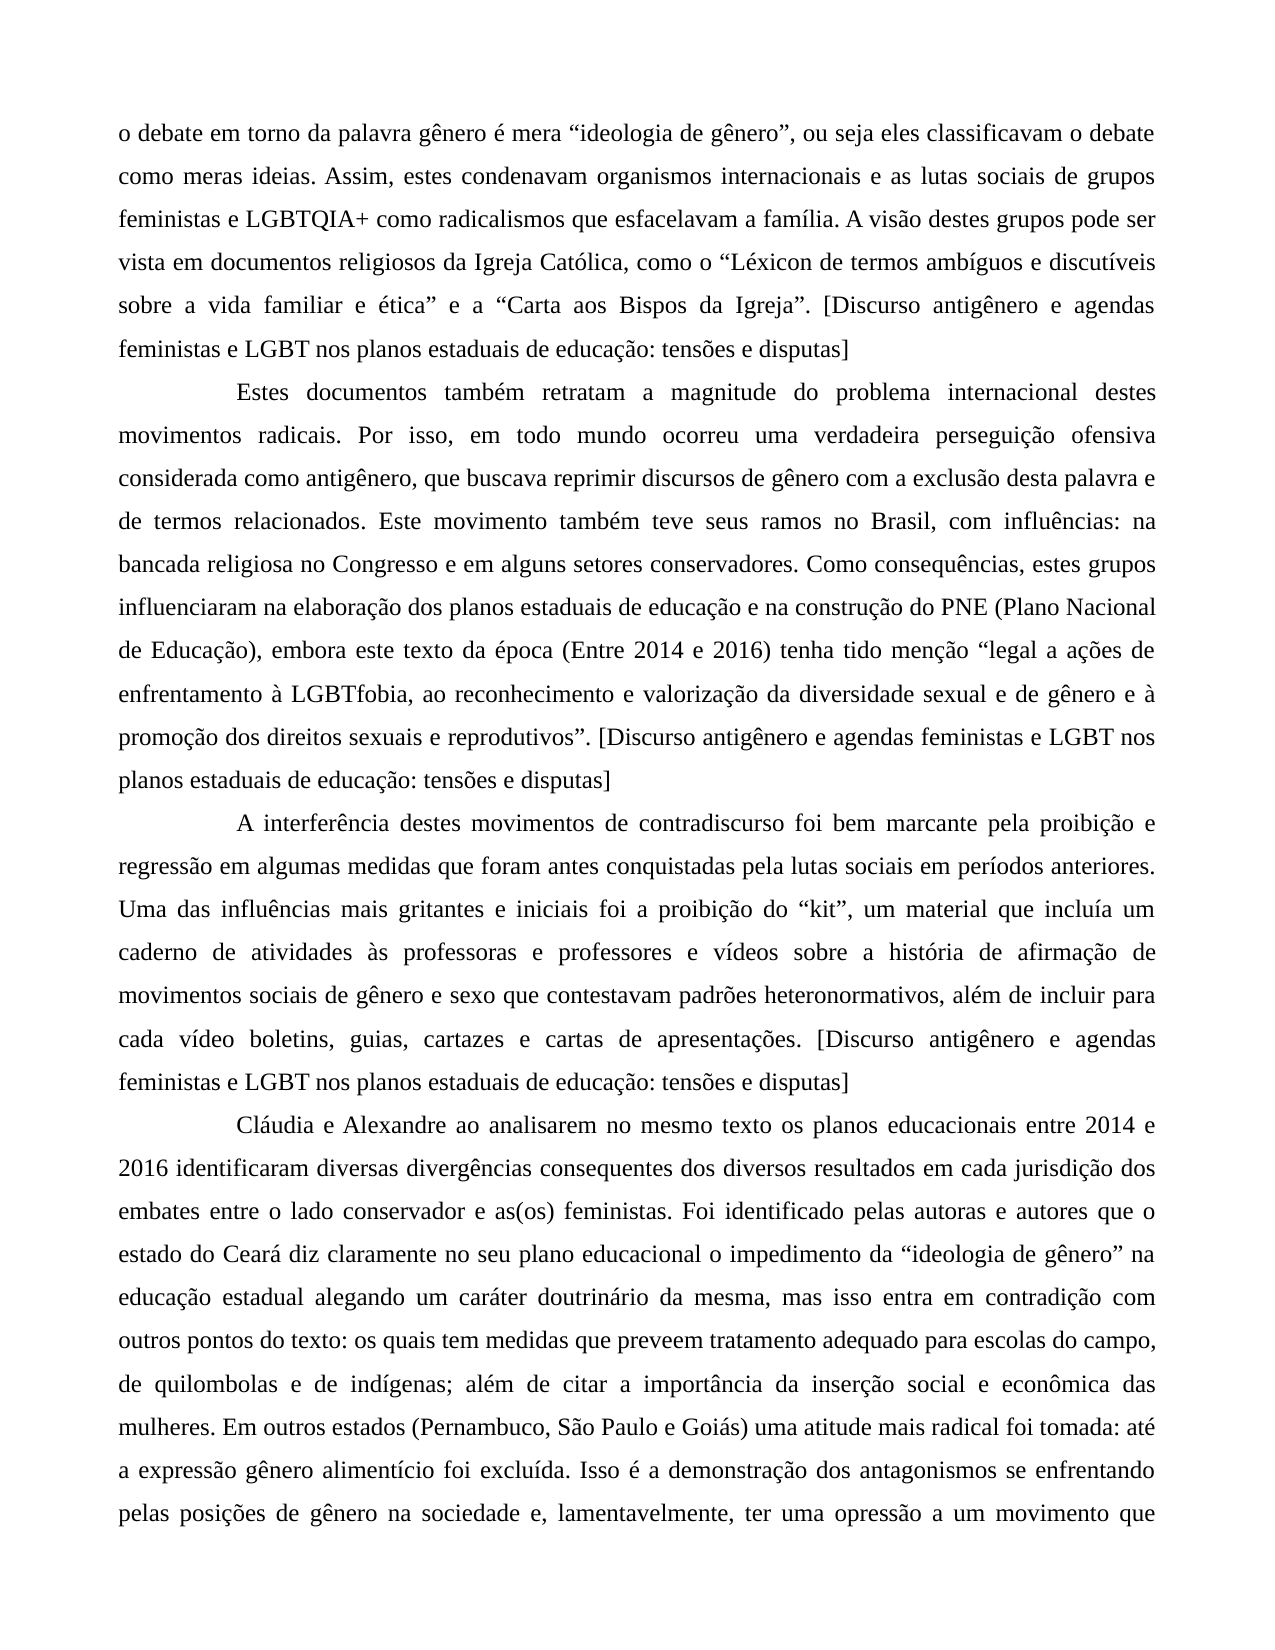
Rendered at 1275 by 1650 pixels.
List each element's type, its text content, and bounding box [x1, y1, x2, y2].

text o debate em torno da palavra gênero é mera “ideologia de gênero”, ou seja eles classificavam o debate como meras ideias. Assim, estes condenavam organismos internacionais e as lutas sociais de grupos feministas e LGBTQIA+ como radicalismos que esfacelavam a família. A visão destes grupos pode ser vista em documentos religiosos da Igreja Católica, como o “Léxicon de termos ambíguos e discutíveis sobre a vida familiar e ética” e a “Carta aos Bispos da Igreja”. [Discurso antigênero e agendas feministas e LGBT nos planos estaduais de educação: tensões e disputas] [118, 118, 1157, 362]
text Estes documentos também retratam a magnitude do problema internacional destes movimentos radicais. Por isso, em todo mundo ocorreu uma verdadeira perseguição ofensiva considerada como antigênero, que buscava reprimir discursos de gênero com a exclusão desta palavra e de termos relacionados. Este movimento também teve seus ramos no Brasil, com influências: na bancada religiosa no Congresso e em alguns setores conservadores. Como consequências, estes grupos influenciaram na elaboração dos planos estaduais de educação e na construção do PNE (Plano Nacional de Educação), embora este texto da época (Entre 2014 e 2016) tenha tido menção “legal a ações de enfrentamento à LGBTfobia, ao reconhecimento e valorização da diversidade sexual e de gênero e à promoção dos direitos sexuais e reprodutivos”. [Discurso antigênero e agendas feministas e LGBT nos planos estaduais de educação: tensões e disputas] [118, 377, 1157, 794]
text A interferência destes movimentos de contradiscurso foi bem marcante pela proibição e regressão em algumas medidas que foram antes conquistadas pela lutas sociais em períodos anteriores. Uma das influências mais gritantes e iniciais foi a proibição do “kit”, um material que incluía um caderno de atividades às professoras e professores e vídeos sobre a história de afirmação de movimentos sociais de gênero e sexo que contestavam padrões heteronormativos, além de incluir para cada vídeo boletins, guias, cartazes e cartas de apresentações. [Discurso antigênero e agendas feministas e LGBT nos planos estaduais de educação: tensões e disputas] [118, 808, 1157, 1096]
text Cláudia e Alexandre ao analisarem no mesmo texto os planos educacionais entre 2014 e 2016 identificaram diversas divergências consequentes dos diversos resultados em cada jurisdição dos embates entre o lado conservador e as(os) feministas. Foi identificado pelas autoras e autores que o estado do Ceará diz claramente no seu plano educacional o impedimento da “ideologia de gênero” na educação estadual alegando um caráter doutrinário da mesma, mas isso entra em contradição com outros pontos do texto: os quais tem medidas que preveem tratamento adequado para escolas do campo, de quilombolas e de indígenas; além de citar a importância da inserção social e econômica das mulheres. Em outros estados (Pernambuco, São Paulo e Goiás) uma atitude mais radical foi tomada: até a expressão gênero alimentício foi excluída. Isso é a demonstração dos antagonismos se enfrentando pelas posições de gênero na sociedade e, lamentavelmente, ter uma opressão a um movimento que [118, 1110, 1157, 1527]
